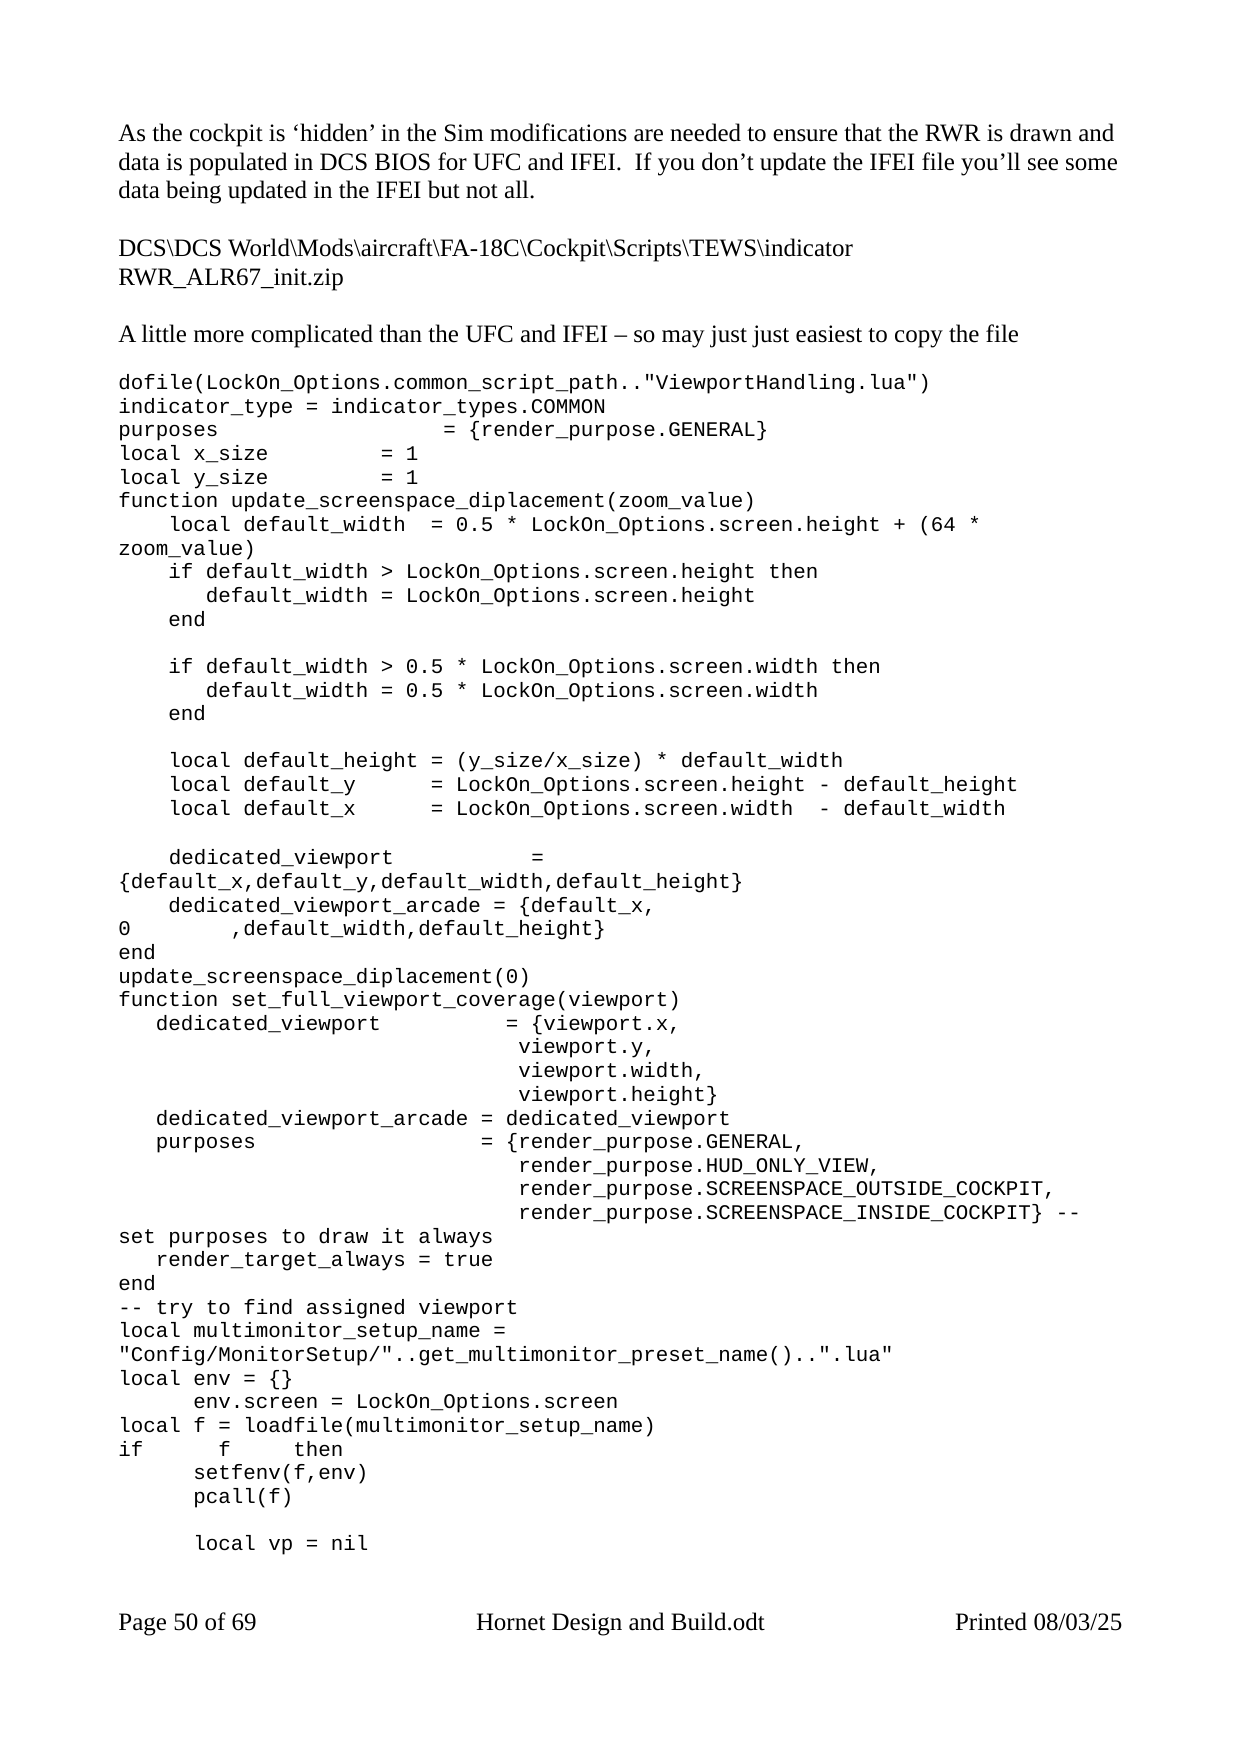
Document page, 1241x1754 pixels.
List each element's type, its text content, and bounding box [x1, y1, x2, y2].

text A little more complicated than the UFC and IFEI – so may just just easiest to copy the file [118, 319, 1122, 348]
text render_target_always = true [118, 1249, 1122, 1273]
text render_purpose.SCREENSPACE_OUTSIDE_COCKPIT, [118, 1178, 1122, 1202]
text update_screenspace_diplacement(0) [118, 966, 1122, 989]
text if f then [118, 1438, 1122, 1462]
text if default_width > 0.5 * LockOn_Options.screen.width then [118, 656, 1122, 679]
text default_width = 0.5 * LockOn_Options.screen.width [118, 679, 1122, 703]
text viewport.y, [118, 1037, 1122, 1060]
text local y_size = 1 [118, 467, 1122, 490]
text function update_screenspace_diplacement(zoom_value) [118, 490, 1122, 514]
text DCS\DCS World\Mods\aircraft\FA-18C\Cockpit\Scripts\TEWS\indicator [118, 233, 1122, 262]
text local default_width = 0.5 * LockOn_Options.screen.height + (64 * zoom_value) [118, 514, 1122, 561]
text local default_x = LockOn_Options.screen.width - default_width [118, 798, 1122, 821]
text local default_y = LockOn_Options.screen.height - default_height [118, 774, 1122, 798]
text local env = {} [118, 1368, 1122, 1391]
text purposes = {render_purpose.GENERAL} [118, 419, 1122, 443]
text local multimonitor_setup_name = "Config/MonitorSetup/"..get_multimonitor_preset_name()..".lua" [118, 1320, 1122, 1368]
text setfenv(f,env) [118, 1462, 1122, 1486]
text dedicated_viewport_arcade = {default_x, 0 ,default_width,default_height} [118, 895, 1122, 942]
text RWR_ALR67_init.zip [118, 262, 1122, 291]
text viewport.width, [118, 1060, 1122, 1084]
text render_purpose.HUD_ONLY_VIEW, [118, 1155, 1122, 1178]
text end [118, 609, 1122, 632]
text local default_height = (y_size/x_size) * default_width [118, 751, 1122, 774]
text local f = loadfile(multimonitor_setup_name) [118, 1415, 1122, 1438]
text pcall(f) [118, 1486, 1122, 1509]
text As the cockpit is ‘hidden’ in the Sim modifications are needed to ensure that the RWR is drawn and data is populated in DCS BIOS for UFC and IFEI. If you don’t update the IFEI file you’ll see some data being updated in the IFEI but not all. [118, 118, 1122, 204]
text function set_full_viewport_coverage(viewport) [118, 989, 1122, 1013]
text if default_width > LockOn_Options.screen.height then [118, 561, 1122, 585]
text end [118, 942, 1122, 966]
text viewport.height} [118, 1084, 1122, 1107]
text dofile(LockOn_Options.common_script_path.."ViewportHandling.lua") [118, 372, 1122, 396]
text dedicated_viewport = {default_x,default_y,default_width,default_height} [118, 846, 1122, 895]
text end [118, 703, 1122, 727]
text end [118, 1273, 1122, 1297]
text render_purpose.SCREENSPACE_INSIDE_COCKPIT} -- set purposes to draw it always [118, 1202, 1122, 1249]
text env.screen = LockOn_Options.screen [118, 1391, 1122, 1415]
text local vp = nil [118, 1533, 1122, 1557]
text dedicated_viewport = {viewport.x, [118, 1013, 1122, 1037]
text default_width = LockOn_Options.screen.height [118, 585, 1122, 609]
text purposes = {render_purpose.GENERAL, [118, 1131, 1122, 1155]
text -- try to find assigned viewport [118, 1297, 1122, 1320]
text indicator_type = indicator_types.COMMON [118, 396, 1122, 419]
text local x_size = 1 [118, 443, 1122, 467]
text dedicated_viewport_arcade = dedicated_viewport [118, 1107, 1122, 1131]
